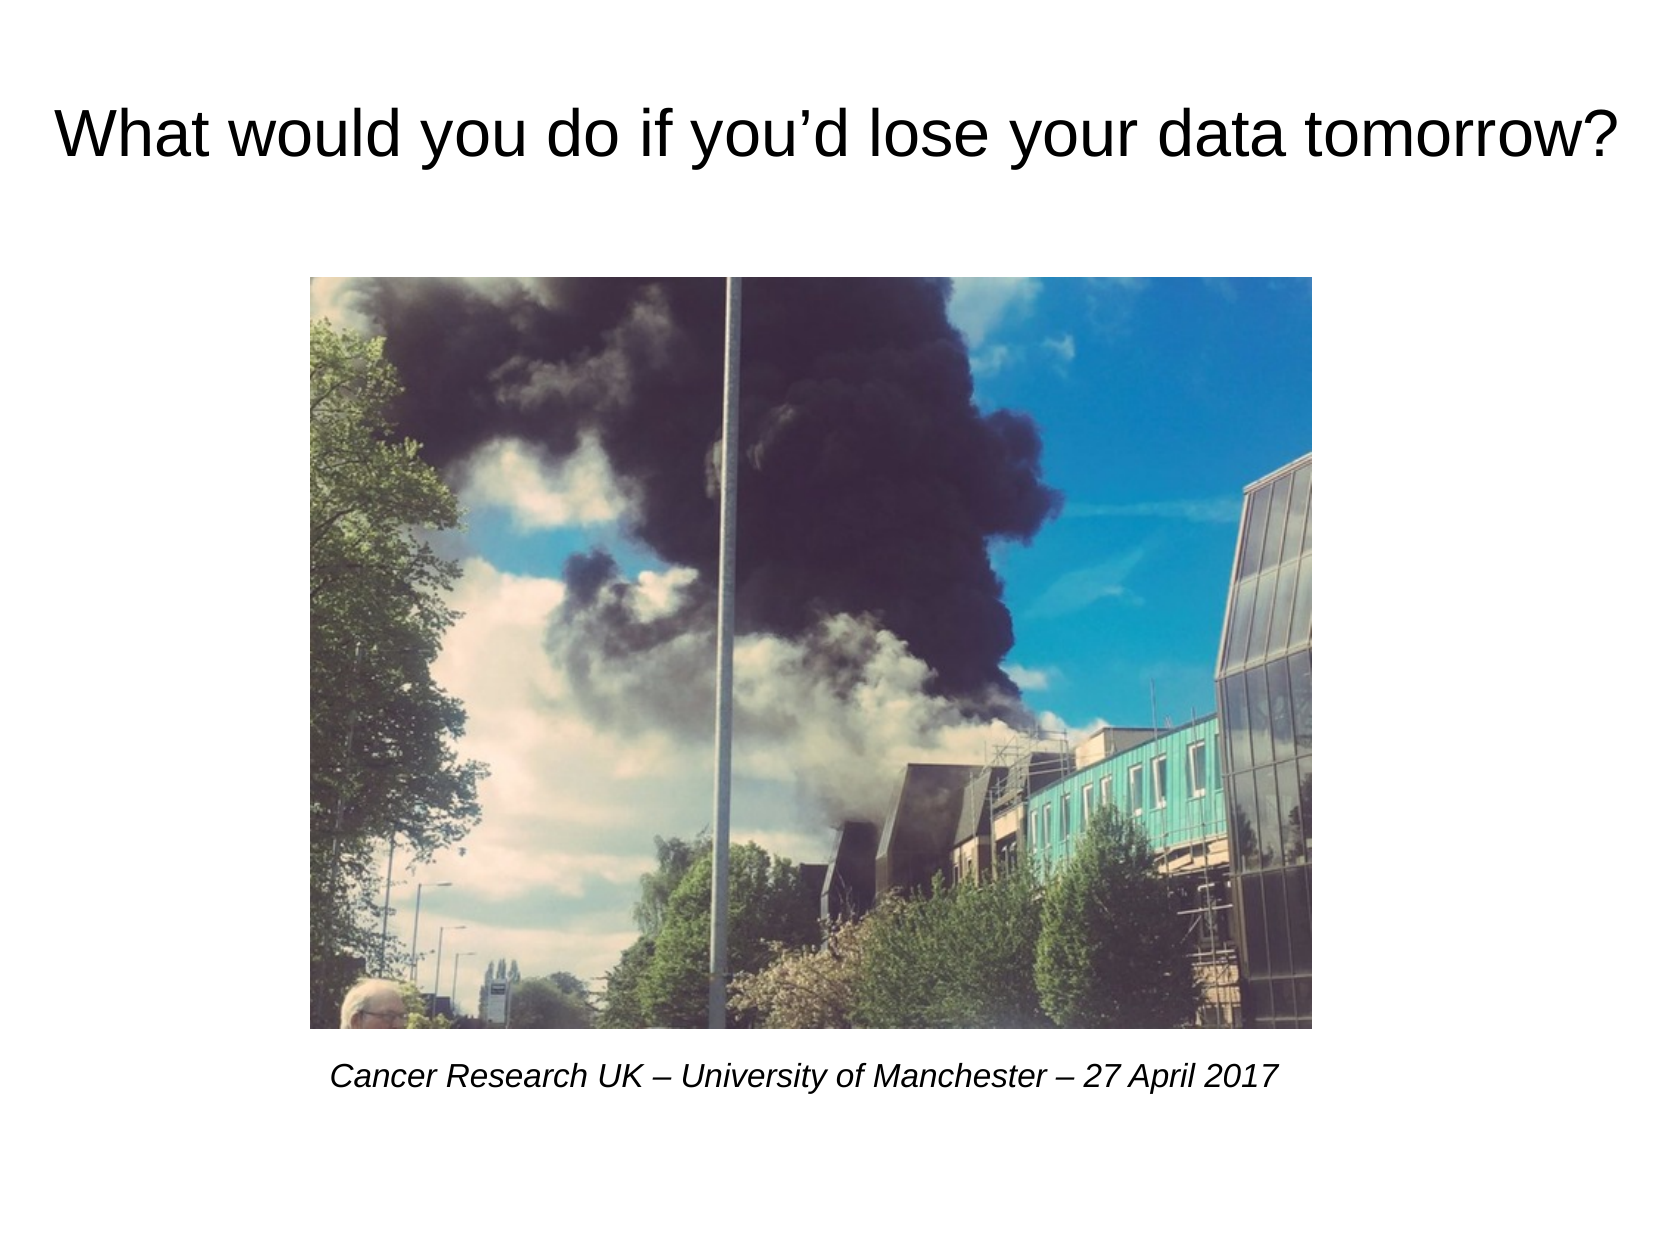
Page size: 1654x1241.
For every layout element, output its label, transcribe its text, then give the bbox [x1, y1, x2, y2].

text_box What would you do if you’d lose your data tomorrow? [40, 88, 1654, 196]
picture [310, 277, 1312, 1029]
text_box Cancer Research UK – University of Manchester – 27 April 2017 [271, 1030, 1338, 1122]
